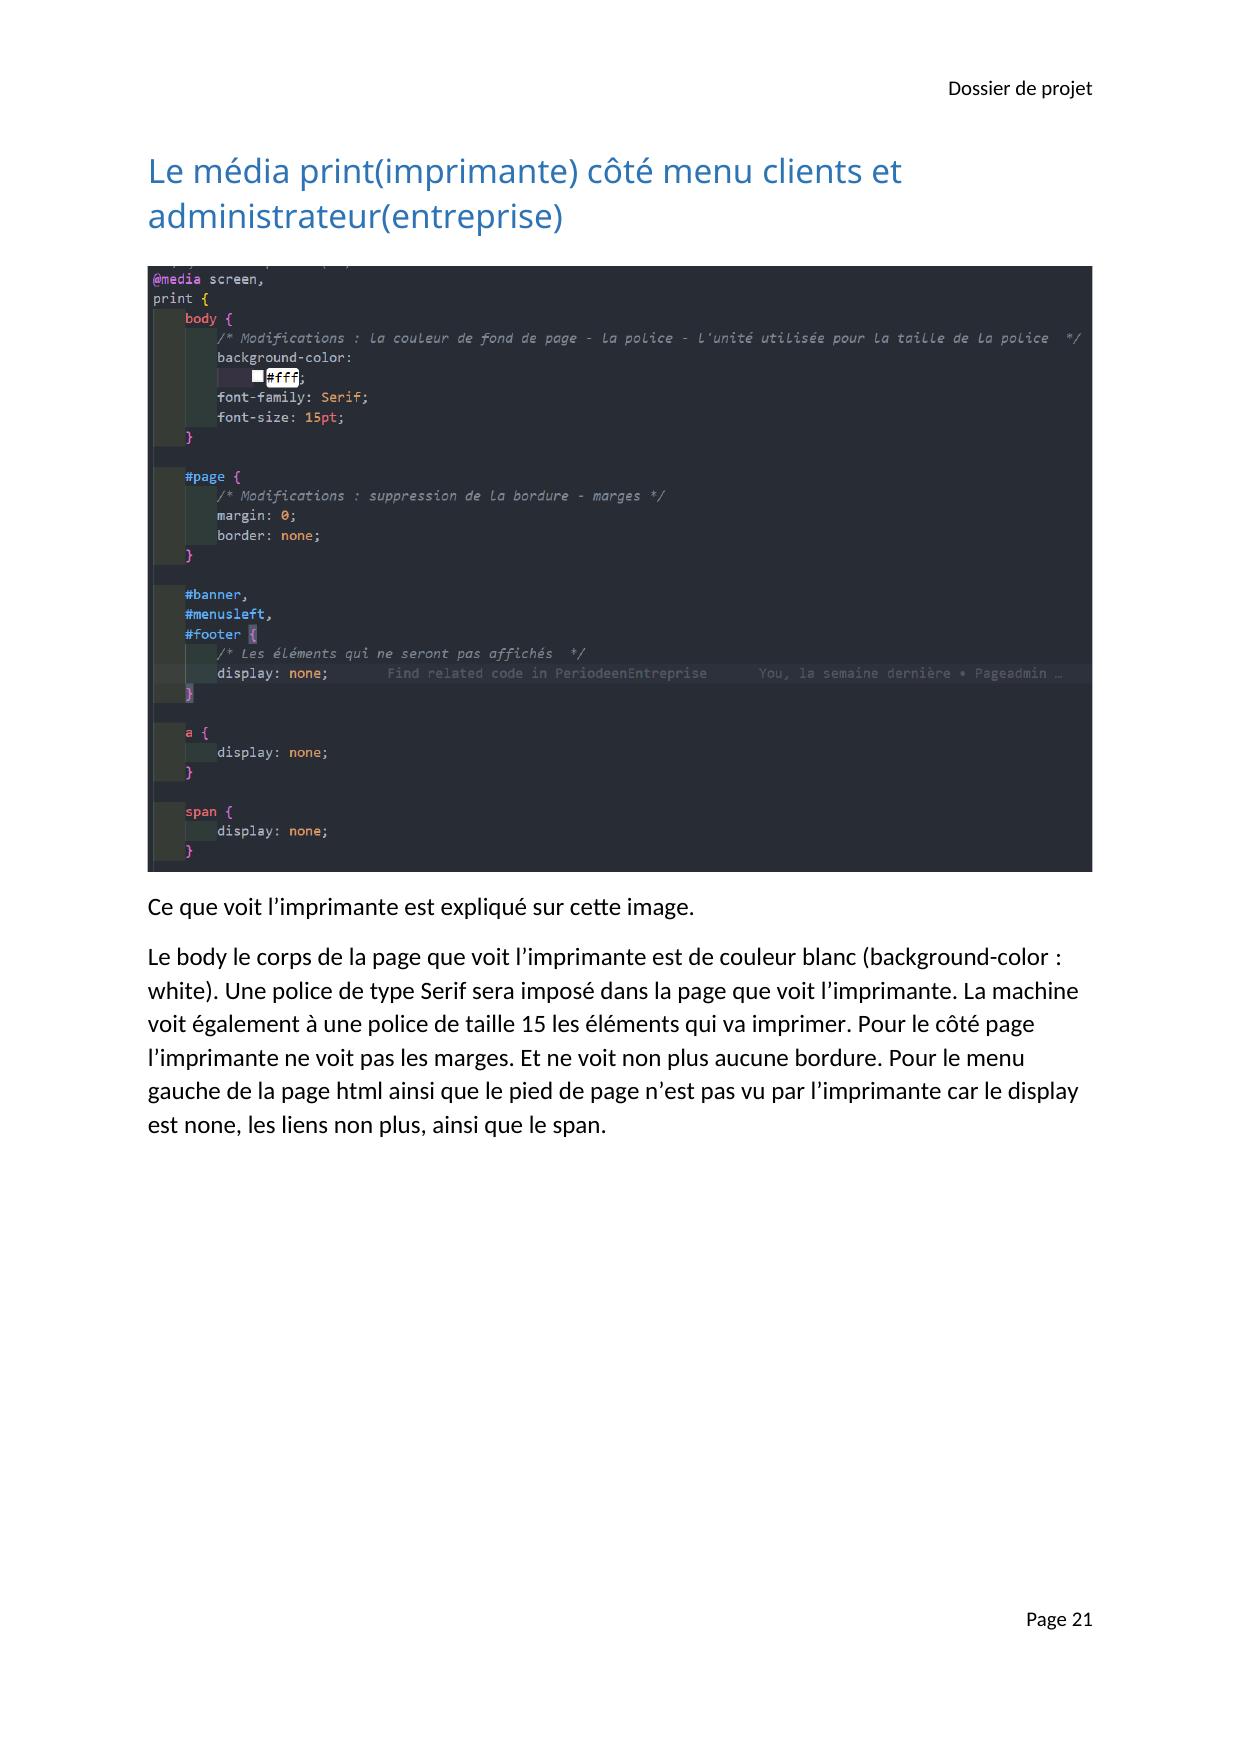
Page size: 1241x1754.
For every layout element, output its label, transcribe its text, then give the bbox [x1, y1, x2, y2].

text Le body le corps de la page que voit l’imprimante est de couleur blanc (background-color : white). Une police de type Serif sera imposé dans la page que voit l’imprimante. La machine voit également à une police de taille 15 les éléments qui va imprimer. Pour le côté page l’imprimante ne voit pas les marges. Et ne voit non plus aucune bordure. Pour le menu gauche de la page html ainsi que le pied de page n’est pas vu par l’imprimante car le display est none, les liens non plus, ainsi que le span. [148, 941, 1093, 1139]
subtitle Le média print(imprimante) côté menu clients et administrateur(entreprise) [148, 148, 1093, 238]
text Ce que voit l’imprimante est expliqué sur cette image. [148, 891, 1093, 922]
